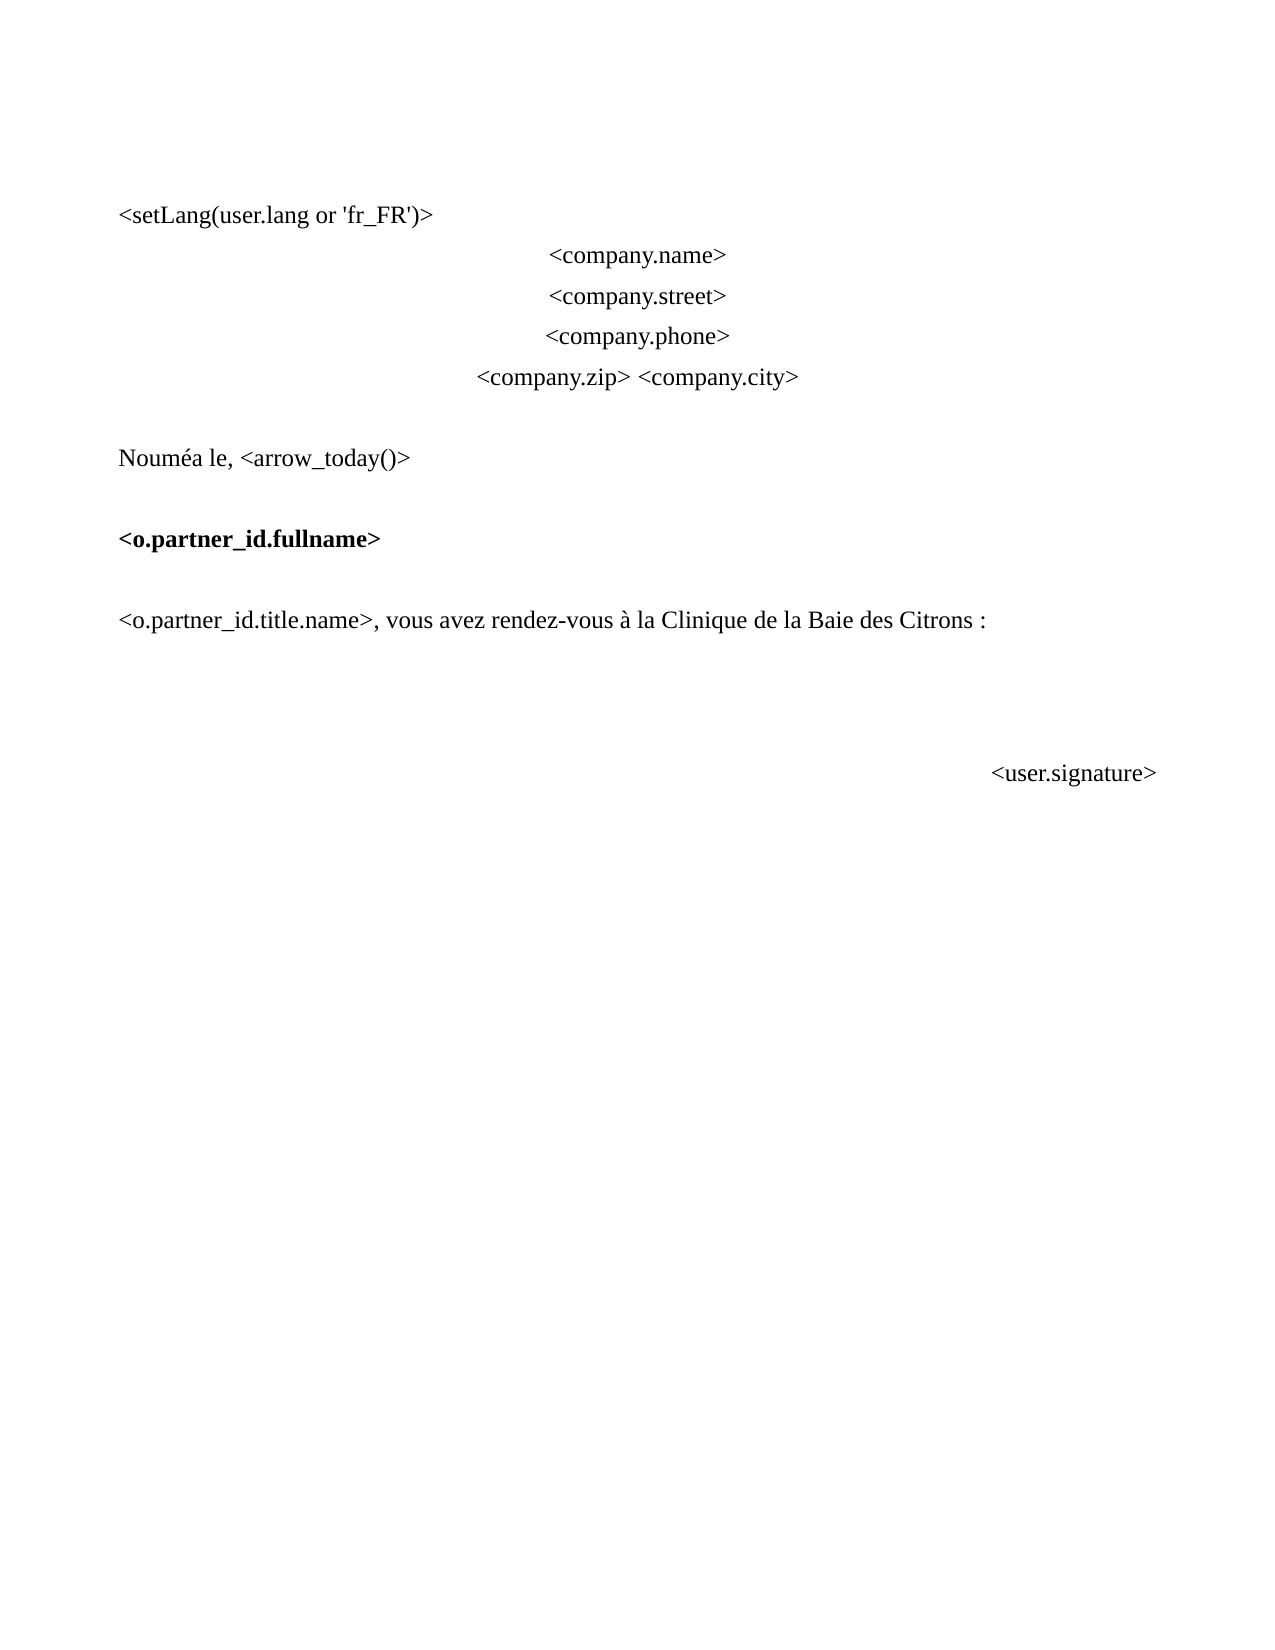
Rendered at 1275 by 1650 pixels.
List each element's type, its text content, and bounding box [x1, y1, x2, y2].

text Nouméa le, <arrow_today()> [118, 443, 1157, 472]
text <setLang(user.lang or 'fr_FR')> [118, 200, 1157, 229]
text <company.phone> [118, 321, 1157, 350]
text <user.signature> [118, 758, 1157, 787]
text <company.zip> <company.city> [118, 362, 1157, 391]
text <company.name> [118, 240, 1157, 269]
text <company.street> [118, 281, 1157, 310]
text <o.partner_id.fullname> [118, 524, 1157, 553]
text <o.partner_id.title.name>, vous avez rendez-vous à la Clinique de la Baie des Citrons : [118, 605, 1157, 634]
